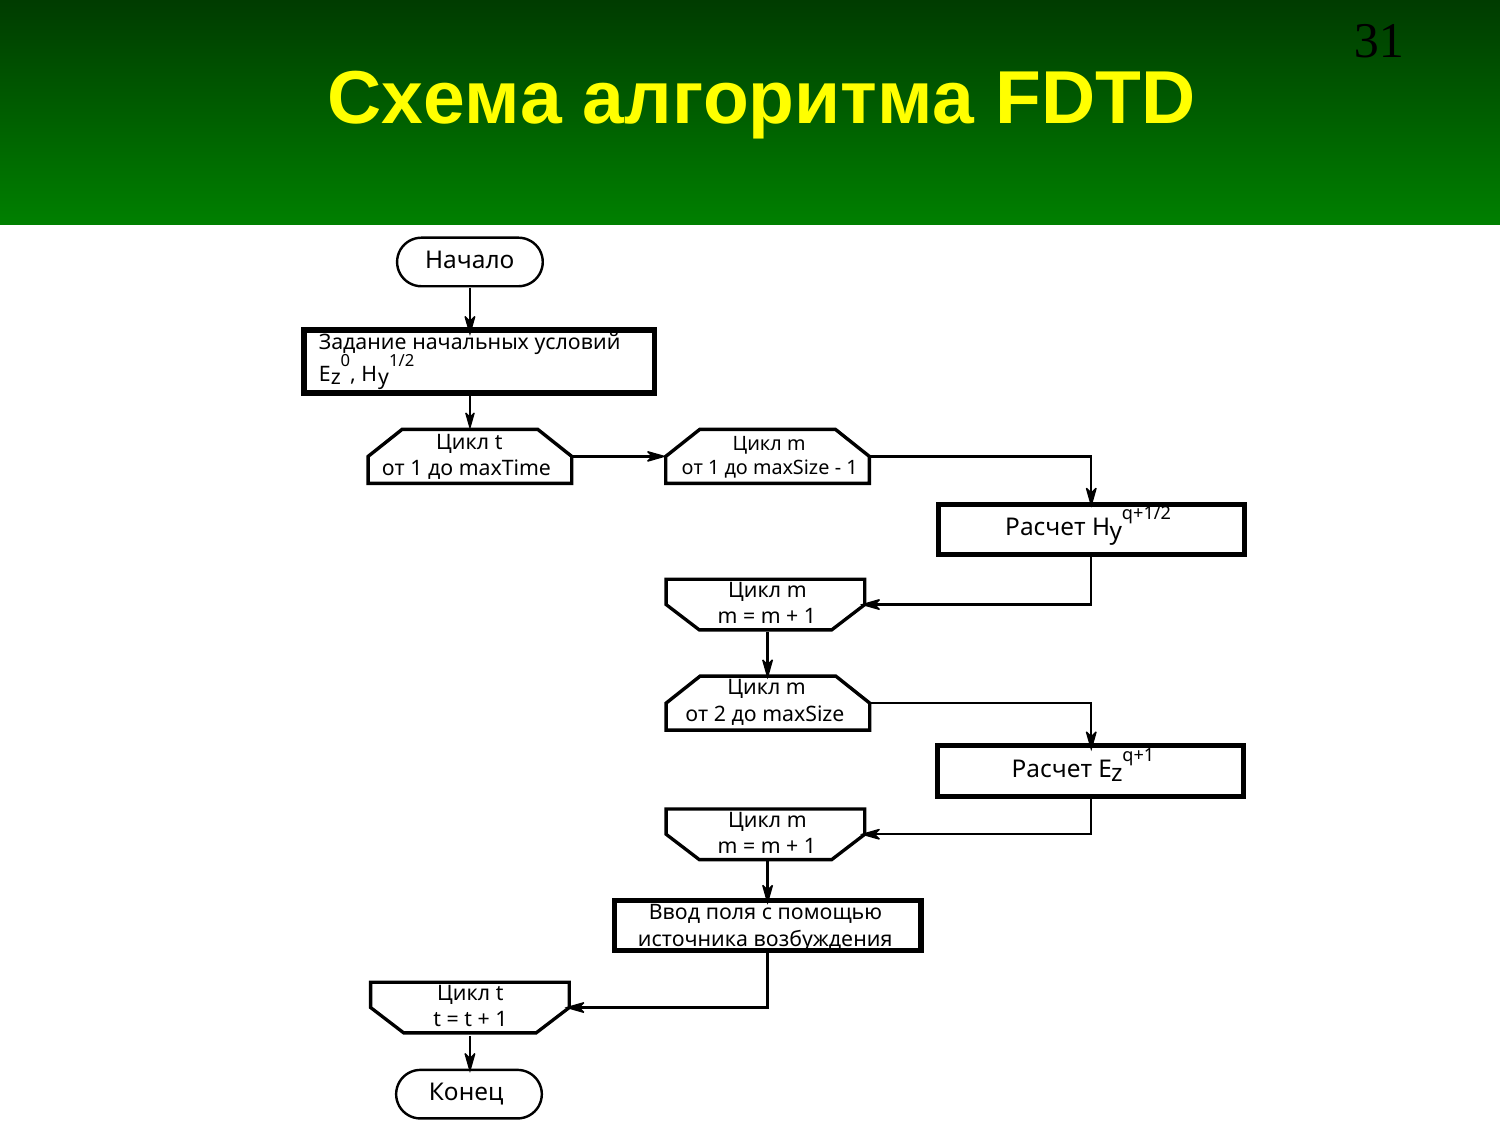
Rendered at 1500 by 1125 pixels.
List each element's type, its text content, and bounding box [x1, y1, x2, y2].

title Схема алгоритма FDTD [123, 0, 1399, 188]
picture [301, 236, 1247, 1120]
